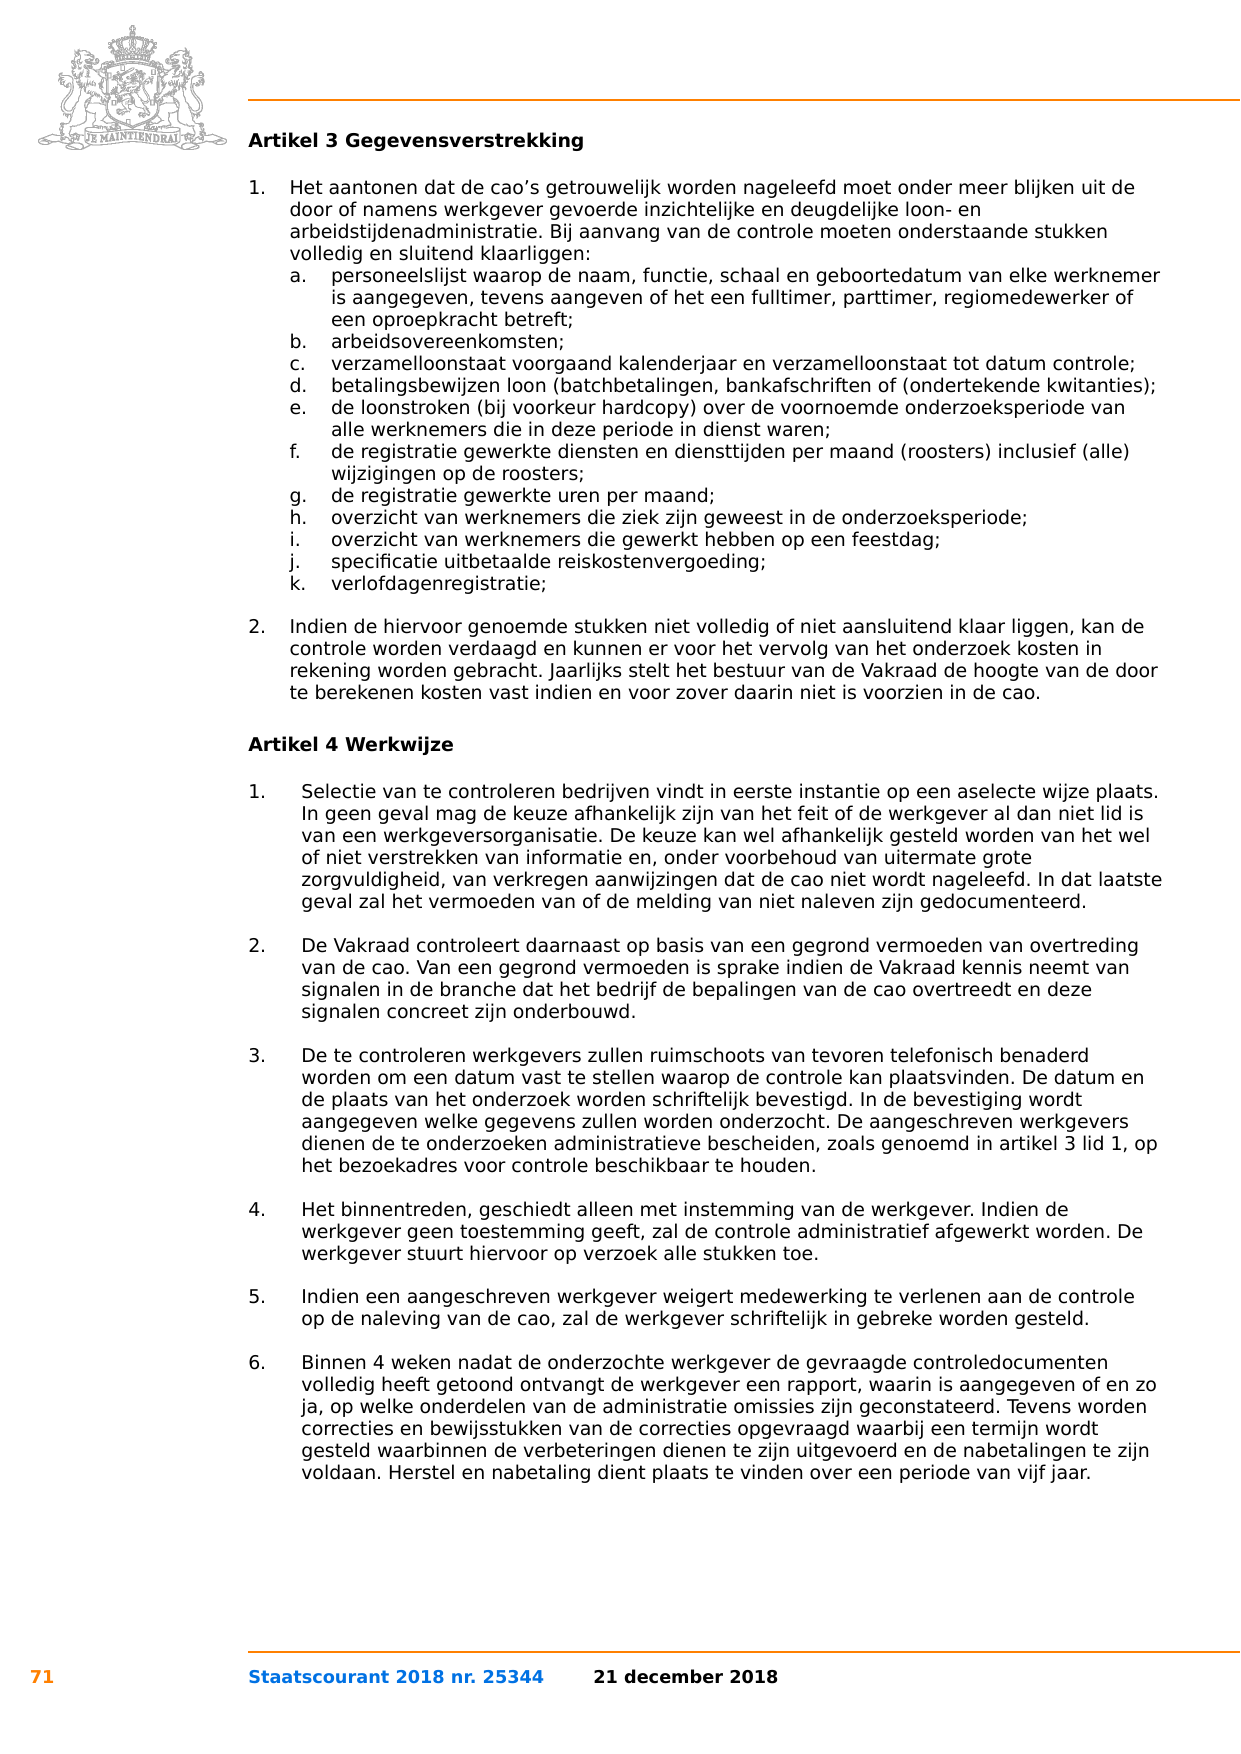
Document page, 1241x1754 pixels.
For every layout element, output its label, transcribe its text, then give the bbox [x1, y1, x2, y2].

text i. overzicht van werknemers die gewerkt hebben op een feestdag; [289, 528, 1163, 551]
text b. arbeidsovereenkomsten; [289, 331, 1163, 353]
text k. verlofdagenregistratie; [289, 572, 1163, 594]
text 2. De Vakraad controleert daarnaast op basis van een gegrond vermoeden van overtreding van de cao. Van een gegrond vermoeden is sprake indien de Vakraad kennis neemt van signalen in de branche dat het bedrijf de bepalingen van de cao overtreedt en deze signalen concreet zijn onderbouwd. [248, 935, 1163, 1023]
picture [38, 25, 227, 150]
text j. specificatie uitbetaalde reiskostenvergoeding; [289, 551, 1163, 572]
subtitle Artikel 3 Gegevensverstrekking [248, 130, 1163, 152]
text 4. Het binnentreden, geschiedt alleen met instemming van de werkgever. Indien de werkgever geen toestemming geeft, zal de controle administratief afgewerkt worden. De werkgever stuurt hiervoor op verzoek alle stukken toe. [248, 1198, 1163, 1264]
text d. betalingsbewijzen loon (batchbetalingen, bankafschriften of (ondertekende kwitanties); [289, 375, 1163, 397]
subtitle Artikel 4 Werkwijze [248, 734, 1163, 756]
text g. de registratie gewerkte uren per maand; [289, 484, 1163, 507]
text c. verzamelloonstaat voorgaand kalenderjaar en verzamelloonstaat tot datum controle; [289, 353, 1163, 375]
text 2. Indien de hiervoor genoemde stukken niet volledig of niet aansluitend klaar liggen, kan de controle worden verdaagd en kunnen er voor het vervolg van het onderzoek kosten in rekening worden gebracht. Jaarlijks stelt het bestuur van de Vakraad de hoogte van de door te berekenen kosten vast indien en voor zover daarin niet is voorzien in de cao. [248, 616, 1163, 704]
text 1. Het aantonen dat de cao’s getrouwelijk worden nageleefd moet onder meer blijken uit de door of namens werkgever gevoerde inzichtelijke en deugdelijke loon- en arbeidstijdenadministratie. Bij aanvang van de controle moeten onderstaande stukken volledig en sluitend klaarliggen: [248, 177, 1163, 265]
text h. overzicht van werknemers die ziek zijn geweest in de onderzoeksperiode; [289, 507, 1163, 528]
text 6. Binnen 4 weken nadat de onderzochte werkgever de gevraagde controledocumenten volledig heeft getoond ontvangt de werkgever een rapport, waarin is aangegeven of en zo ja, op welke onderdelen van de administratie omissies zijn geconstateerd. Tevens worden correcties en bewijsstukken van de correcties opgevraagd waarbij een termijn wordt gesteld waarbinnen de verbeteringen dienen te zijn uitgevoerd en de nabetalingen te zijn voldaan. Herstel en nabetaling dient plaats te vinden over een periode van vijf jaar. [248, 1352, 1163, 1484]
text e. de loonstroken (bij voorkeur hardcopy) over de voornoemde onderzoeksperiode van alle werknemers die in deze periode in dienst waren; [289, 397, 1163, 441]
text 1. Selectie van te controleren bedrijven vindt in eerste instantie op een aselecte wijze plaats. In geen geval mag de keuze afhankelijk zijn van het feit of de werkgever al dan niet lid is van een werkgeversorganisatie. De keuze kan wel afhankelijk gesteld worden van het wel of niet verstrekken van informatie en, onder voorbehoud van uitermate grote zorgvuldigheid, van verkregen aanwijzingen dat de cao niet wordt nageleefd. In dat laatste geval zal het vermoeden van of de melding van niet naleven zijn gedocumenteerd. [248, 781, 1163, 913]
text 3. De te controleren werkgevers zullen ruimschoots van tevoren telefonisch benaderd worden om een datum vast te stellen waarop de controle kan plaatsvinden. De datum en de plaats van het onderzoek worden schriftelijk bevestigd. In de bevestiging wordt aangegeven welke gegevens zullen worden onderzocht. De aangeschreven werkgevers dienen de te onderzoeken administratieve bescheiden, zoals genoemd in artikel 3 lid 1, op het bezoekadres voor controle beschikbaar te houden. [248, 1045, 1163, 1177]
text 5. Indien een aangeschreven werkgever weigert medewerking te verlenen aan de controle op de naleving van de cao, zal de werkgever schriftelijk in gebreke worden gesteld. [248, 1286, 1163, 1330]
text a. personeelslijst waarop de naam, functie, schaal en geboortedatum van elke werknemer is aangegeven, tevens aangeven of het een fulltimer, parttimer, regiomedewerker of een oproepkracht betreft; [289, 265, 1163, 331]
text f. de registratie gewerkte diensten en diensttijden per maand (roosters) inclusief (alle) wijzigingen op de roosters; [289, 441, 1163, 484]
